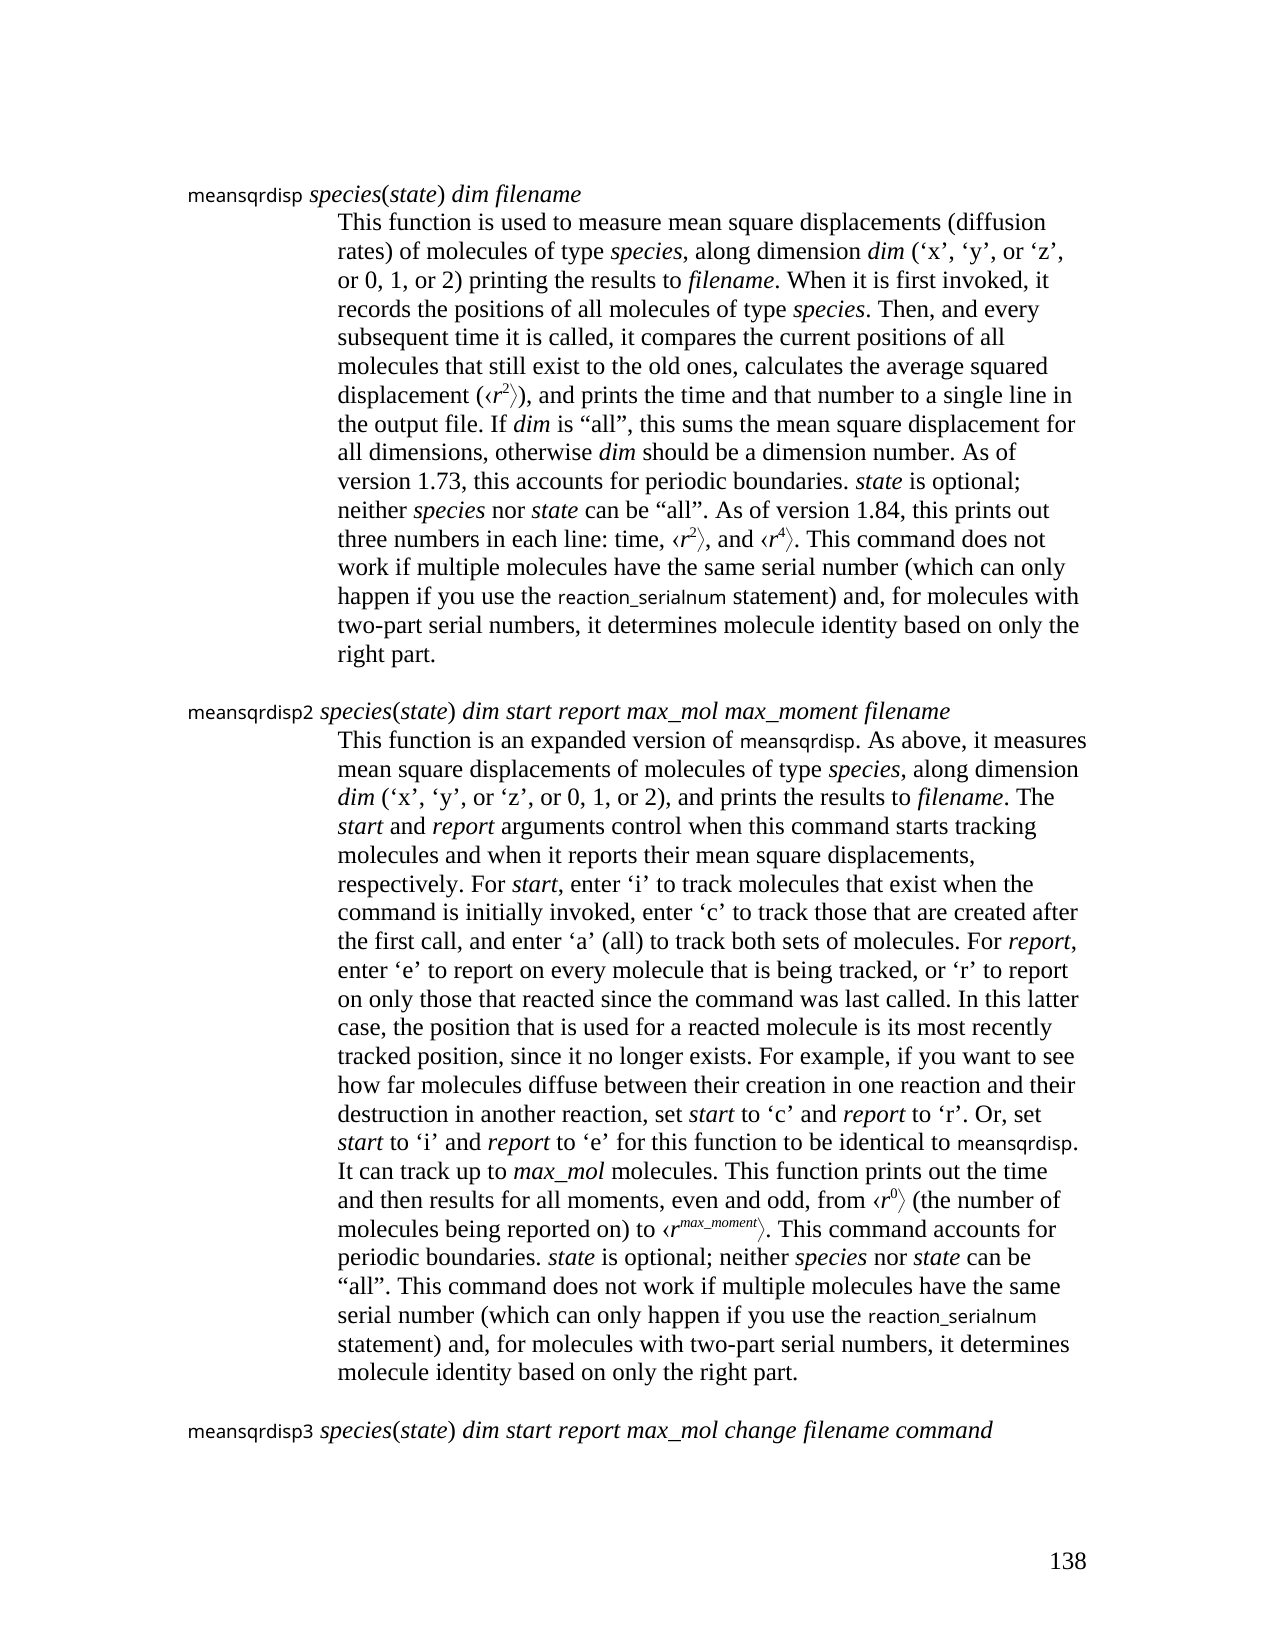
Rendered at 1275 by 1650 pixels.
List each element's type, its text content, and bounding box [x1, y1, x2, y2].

text meansqrdisp2 species(state) dim start report max_mol max_moment filename [187, 696, 1087, 725]
text meansqrdisp species(state) dim filename [187, 179, 1087, 207]
text meansqrdisp3 species(state) dim start report max_mol change filename command [187, 1415, 1087, 1444]
text This function is used to measure mean square displacements (diffusion rates) of molecules of type species, along dimension dim (‘x’, ‘y’, or ‘z’, or 0, 1, or 2) printing the results to filename. When it is first invoked, it records the positions of all molecules of type species. Then, and every subsequent time it is called, it compares the current positions of all molecules that still exist to the old ones, calculates the average squared displacement (r2), and prints the time and that number to a single line in the output file. If dim is “all”, this sums the mean square displacement for all dimensions, otherwise dim should be a dimension number. As of version 1.73, this accounts for periodic boundaries. state is optional; neither species nor state can be “all”. As of version 1.84, this prints out three numbers in each line: time, r2, and r4. This command does not work if multiple molecules have the same serial number (which can only happen if you use the reaction_serialnum statement) and, for molecules with two-part serial numbers, it determines molecule identity based on only the right part. [187, 207, 1087, 667]
text This function is an expanded version of meansqrdisp. As above, it measures mean square displacements of molecules of type species, along dimension dim (‘x’, ‘y’, or ‘z’, or 0, 1, or 2), and prints the results to filename. The start and report arguments control when this command starts tracking molecules and when it reports their mean square displacements, respectively. For start, enter ‘i’ to track molecules that exist when the command is initially invoked, enter ‘c’ to track those that are created after the first call, and enter ‘a’ (all) to track both sets of molecules. For report, enter ‘e’ to report on every molecule that is being tracked, or ‘r’ to report on only those that reacted since the command was last called. In this latter case, the position that is used for a reacted molecule is its most recently tracked position, since it no longer exists. For example, if you want to see how far molecules diffuse between their creation in one reaction and their destruction in another reaction, set start to ‘c’ and report to ‘r’. Or, set start to ‘i’ and report to ‘e’ for this function to be identical to meansqrdisp. It can track up to max_mol molecules. This function prints out the time and then results for all moments, even and odd, from r0 (the number of molecules being reported on) to rmax_moment. This command accounts for periodic boundaries. state is optional; neither species nor state can be “all”. This command does not work if multiple molecules have the same serial number (which can only happen if you use the reaction_serialnum statement) and, for molecules with two-part serial numbers, it determines molecule identity based on only the right part. [187, 725, 1087, 1386]
